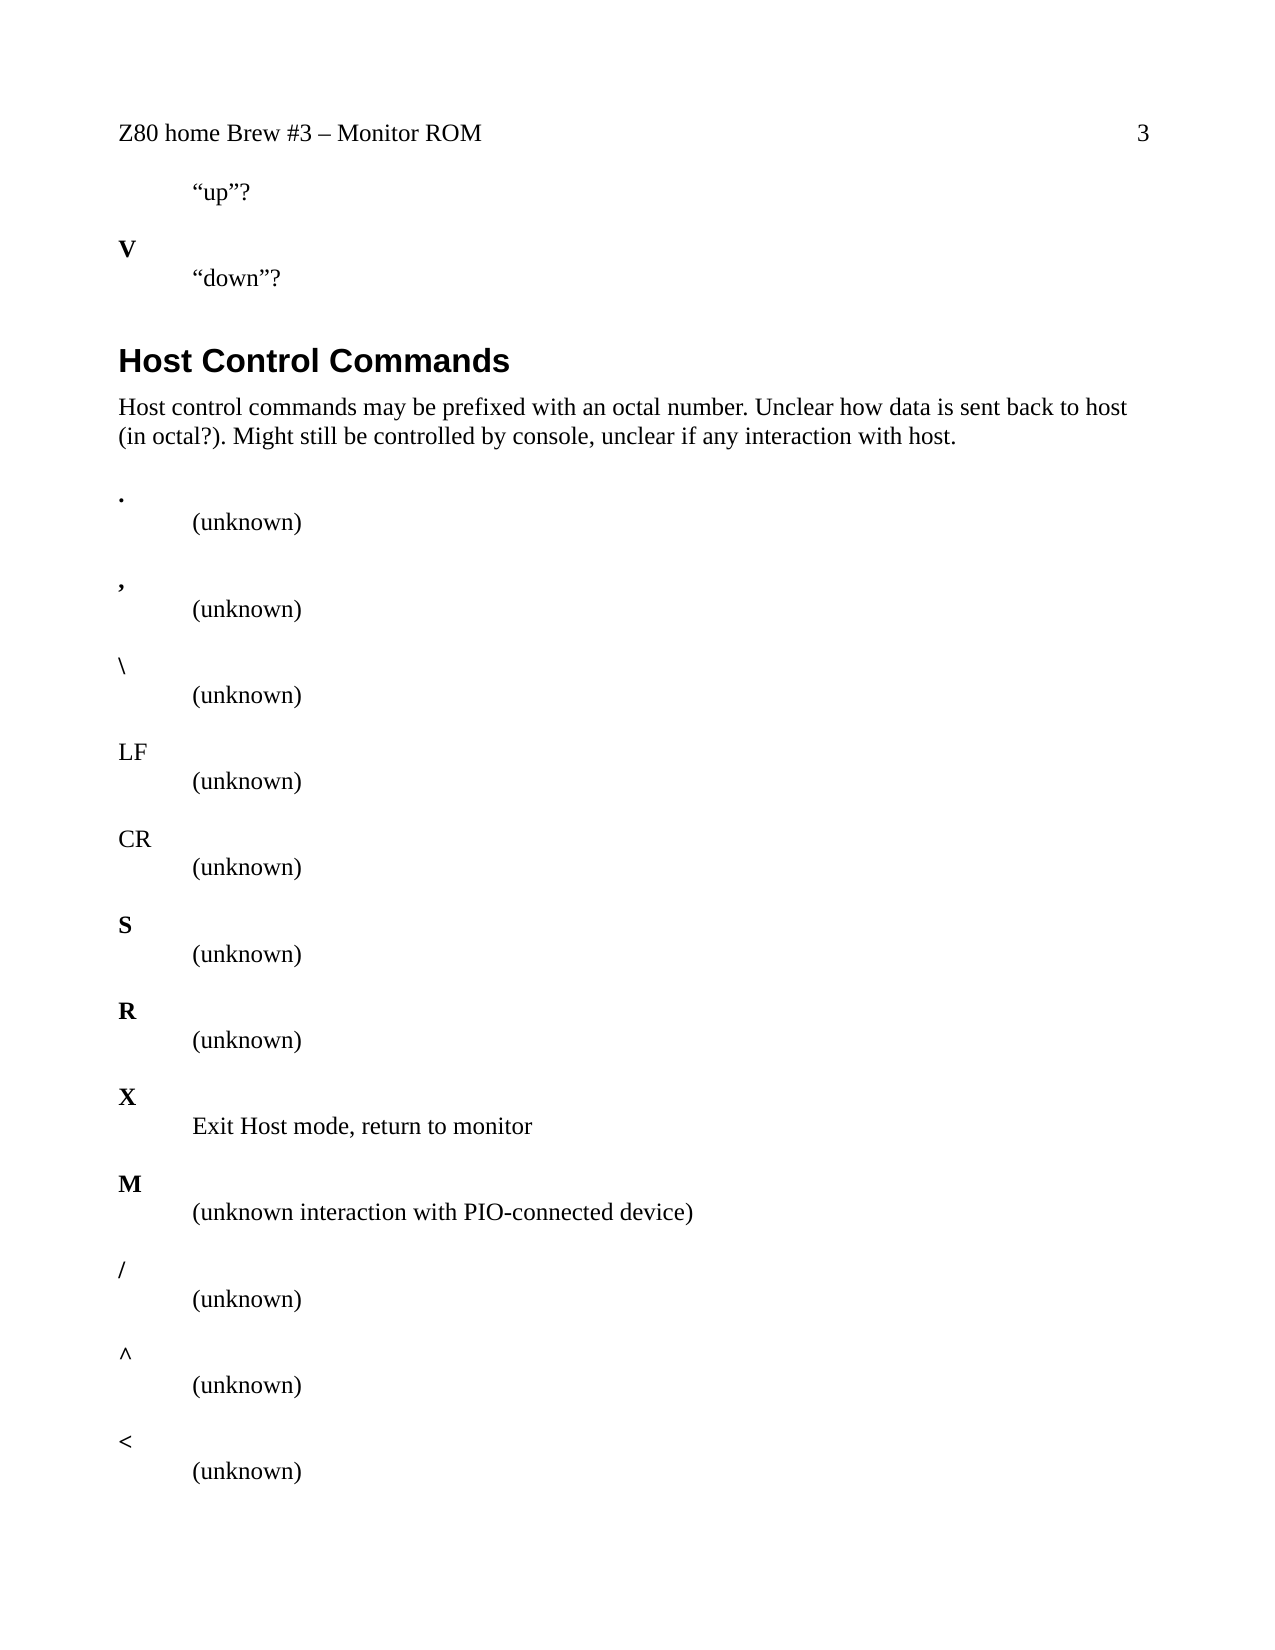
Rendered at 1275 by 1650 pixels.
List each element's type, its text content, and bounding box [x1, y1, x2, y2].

text ^ [118, 1341, 1157, 1370]
text . [118, 479, 1157, 507]
text LF [118, 737, 1157, 766]
text (unknown) [192, 594, 1157, 622]
text , [118, 565, 1157, 594]
text M [118, 1169, 1157, 1197]
text Host control commands may be prefixed with an octal number. Unclear how data is sent back to host (in octal?). Might still be controlled by console, unclear if any interaction with host. [118, 392, 1157, 450]
text < [118, 1427, 1157, 1456]
text (unknown) [192, 1370, 1157, 1399]
text (unknown) [192, 1456, 1157, 1485]
text (unknown) [192, 939, 1157, 967]
subtitle Host Control Commands [118, 341, 1157, 380]
text V [118, 234, 1157, 263]
text (unknown) [192, 766, 1157, 795]
text R [118, 996, 1157, 1025]
text / [118, 1255, 1157, 1284]
text (unknown interaction with PIO-connected device) [192, 1197, 1157, 1226]
text “down”? [192, 263, 1157, 292]
text (unknown) [192, 680, 1157, 709]
text “up”? [192, 177, 1157, 206]
text (unknown) [192, 1025, 1157, 1054]
text S [118, 910, 1157, 939]
text CR [118, 824, 1157, 852]
text (unknown) [192, 507, 1157, 536]
text (unknown) [192, 852, 1157, 881]
text (unknown) [192, 1284, 1157, 1312]
text Exit Host mode, return to monitor [192, 1111, 1157, 1140]
text \ [118, 651, 1157, 680]
text X [118, 1082, 1157, 1111]
